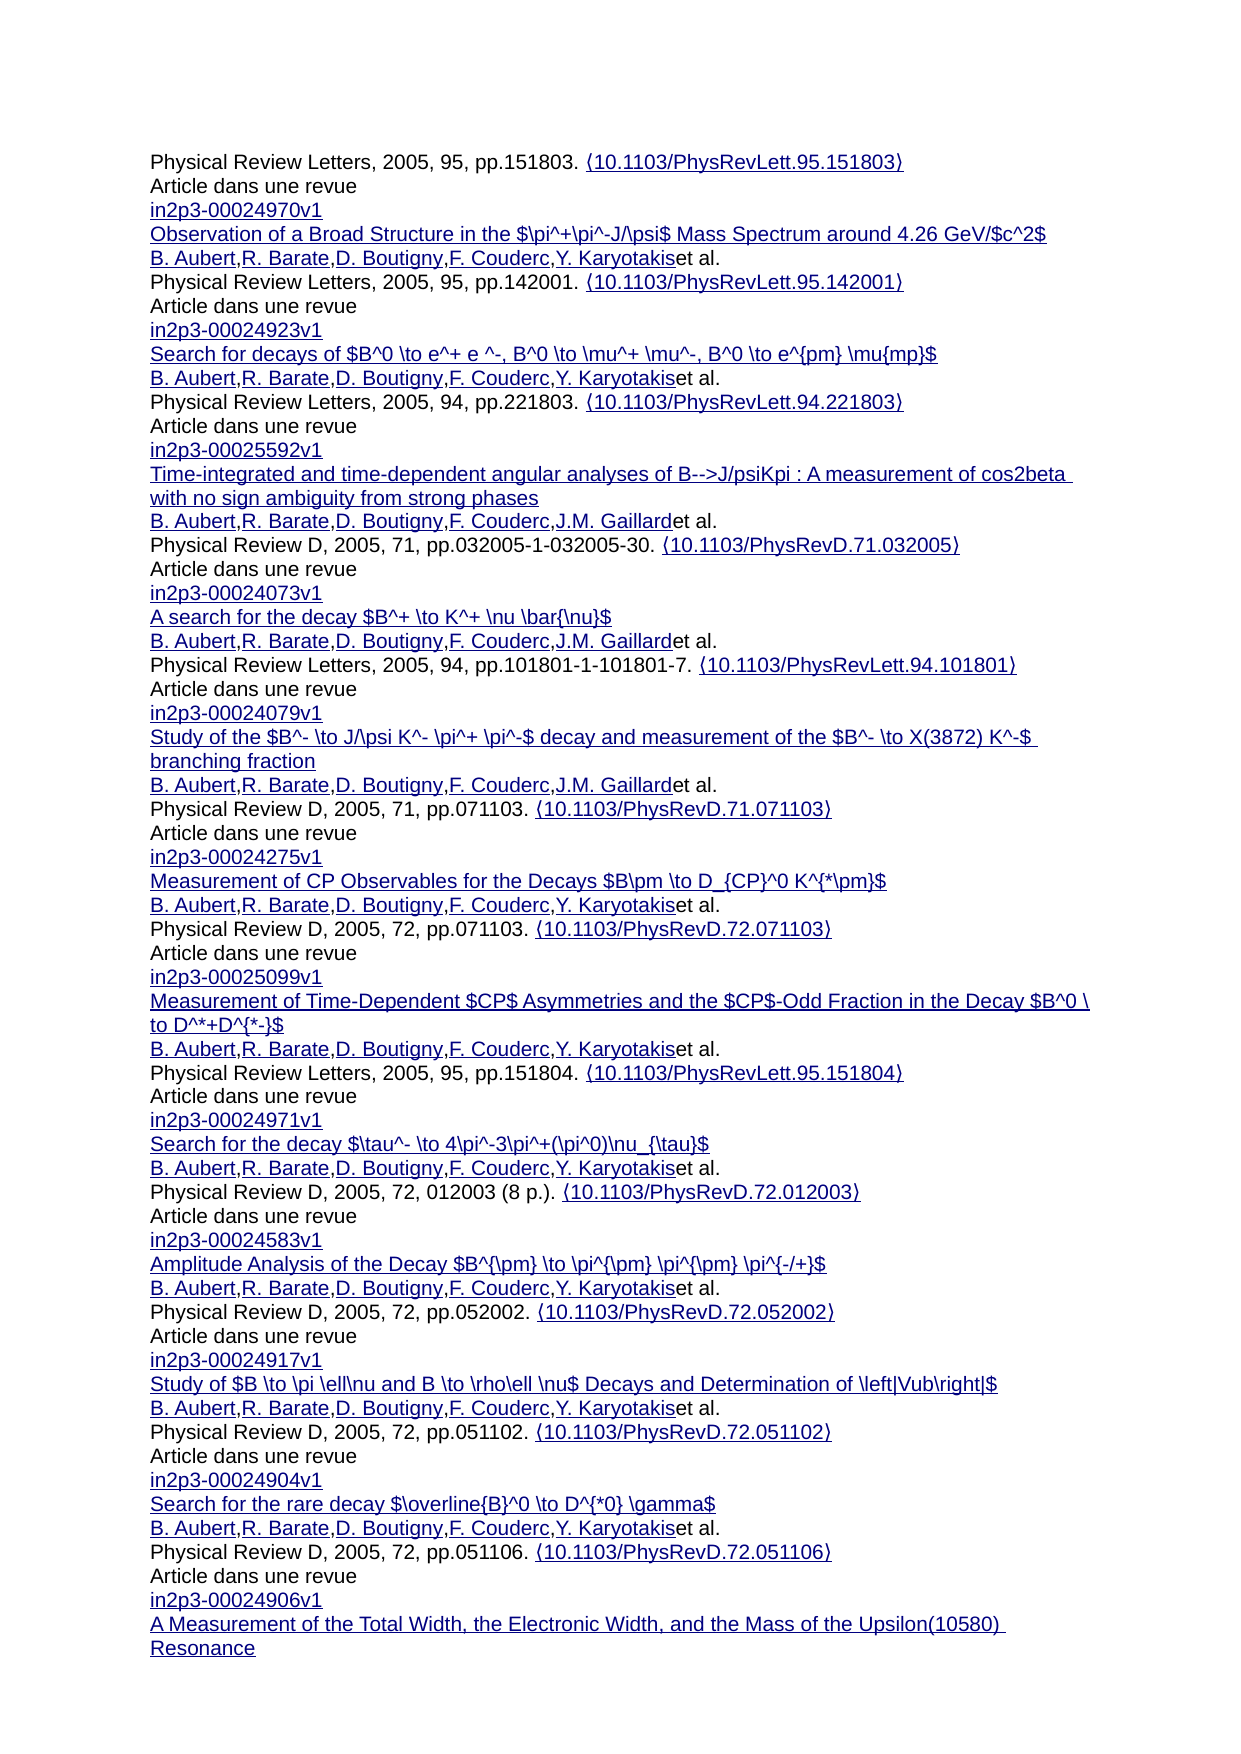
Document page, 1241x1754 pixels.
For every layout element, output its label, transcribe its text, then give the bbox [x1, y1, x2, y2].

table_cell to D^*+D^{*-}$ B. Aubert,R. Barate,D. Boutigny,F. Couderc,Y. Karyotakiset al. Physical Review Letters, 2005, 95, pp.151804. ⟨10.1103/PhysRevLett.95.151804⟩ Article dans une revue in2p3-00024971v1 [150, 1011, 1090, 1132]
table_cell Study of the $B^- \to J/\psi K^- \pi^+ \pi^-$ decay and measurement of the $B^- \to X(3872) K^-$ branching fraction B. Aubert,R. Barate,D. Boutigny,F. Couderc,J.M. Gaillardet al. Physical Review D, 2005, 71, pp.071103. ⟨10.1103/PhysRevD.71.071103⟩ Article dans une revue in2p3-00024275v1 [150, 725, 1090, 869]
table_cell Study of $B \to \pi \ell\nu and B \to \rho\ell \nu$ Decays and Determination of \left|Vub\right|$ B. Aubert,R. Barate,D. Boutigny,F. Couderc,Y. Karyotakiset al. Physical Review D, 2005, 72, pp.051102. ⟨10.1103/PhysRevD.72.051102⟩ Article dans une revue in2p3-00024904v1 [150, 1372, 1090, 1492]
table_cell Time-integrated and time-dependent angular analyses of B-->J/psiKpi : A measurement of cos2beta with no sign ambiguity from strong phases B. Aubert,R. Barate,D. Boutigny,F. Couderc,J.M. Gaillardet al. Physical Review D, 2005, 71, pp.032005-1-032005-30. ⟨10.1103/PhysRevD.71.032005⟩ Article dans une revue in2p3-00024073v1 [150, 461, 1090, 605]
table_cell A search for the decay $B^+ \to K^+ \nu \bar{\nu}$ B. Aubert,R. Barate,D. Boutigny,F. Couderc,J.M. Gaillardet al. Physical Review Letters, 2005, 94, pp.101801-1-101801-7. ⟨10.1103/PhysRevLett.94.101801⟩ Article dans une revue in2p3-00024079v1 [150, 605, 1090, 725]
table_cell Search for decays of $B^0 \to e^+ e ^-, B^0 \to \mu^+ \mu^-, B^0 \to e^{pm} \mu{mp}$ B. Aubert,R. Barate,D. Boutigny,F. Couderc,Y. Karyotakiset al. Physical Review Letters, 2005, 94, pp.221803. ⟨10.1103/PhysRevLett.94.221803⟩ Article dans une revue in2p3-00025592v1 [150, 342, 1090, 461]
table_cell Measurement of CP Observables for the Decays $B\pm \to D_{CP}^0 K^{*\pm}$ B. Aubert,R. Barate,D. Boutigny,F. Couderc,Y. Karyotakiset al. Physical Review D, 2005, 72, pp.071103. ⟨10.1103/PhysRevD.72.071103⟩ Article dans une revue in2p3-00025099v1 [150, 869, 1090, 988]
table_cell A Measurement of the Total Width, the Electronic Width, and the Mass of the Upsilon(10580) Resonance [150, 1611, 1090, 1659]
table_cell Search for the rare decay $\overline{B}^0 \to D^{*0} \gamma$ B. Aubert,R. Barate,D. Boutigny,F. Couderc,Y. Karyotakiset al. Physical Review D, 2005, 72, pp.051106. ⟨10.1103/PhysRevD.72.051106⟩ Article dans une revue in2p3-00024906v1 [150, 1492, 1090, 1611]
table_cell Measurement of Time-Dependent $CP$ Asymmetries and the $CP$-Odd Fraction in the Decay $B^0 \ [150, 989, 1090, 1009]
table_cell Physical Review Letters, 2005, 95, pp.151803. ⟨10.1103/PhysRevLett.95.151803⟩ Article dans une revue in2p3-00024970v1 [150, 150, 1090, 222]
table_cell Amplitude Analysis of the Decay $B^{\pm} \to \pi^{\pm} \pi^{\pm} \pi^{-/+}$ B. Aubert,R. Barate,D. Boutigny,F. Couderc,Y. Karyotakiset al. Physical Review D, 2005, 72, pp.052002. ⟨10.1103/PhysRevD.72.052002⟩ Article dans une revue in2p3-00024917v1 [150, 1252, 1090, 1372]
table_cell Search for the decay $\tau^- \to 4\pi^-3\pi^+(\pi^0)\nu_{\tau}$ B. Aubert,R. Barate,D. Boutigny,F. Couderc,Y. Karyotakiset al. Physical Review D, 2005, 72, 012003 (8 p.). ⟨10.1103/PhysRevD.72.012003⟩ Article dans une revue in2p3-00024583v1 [150, 1132, 1090, 1252]
table_cell Observation of a Broad Structure in the $\pi^+\pi^-J/\psi$ Mass Spectrum around 4.26 GeV/$c^2$ B. Aubert,R. Barate,D. Boutigny,F. Couderc,Y. Karyotakiset al. Physical Review Letters, 2005, 95, pp.142001. ⟨10.1103/PhysRevLett.95.142001⟩ Article dans une revue in2p3-00024923v1 [150, 222, 1090, 342]
